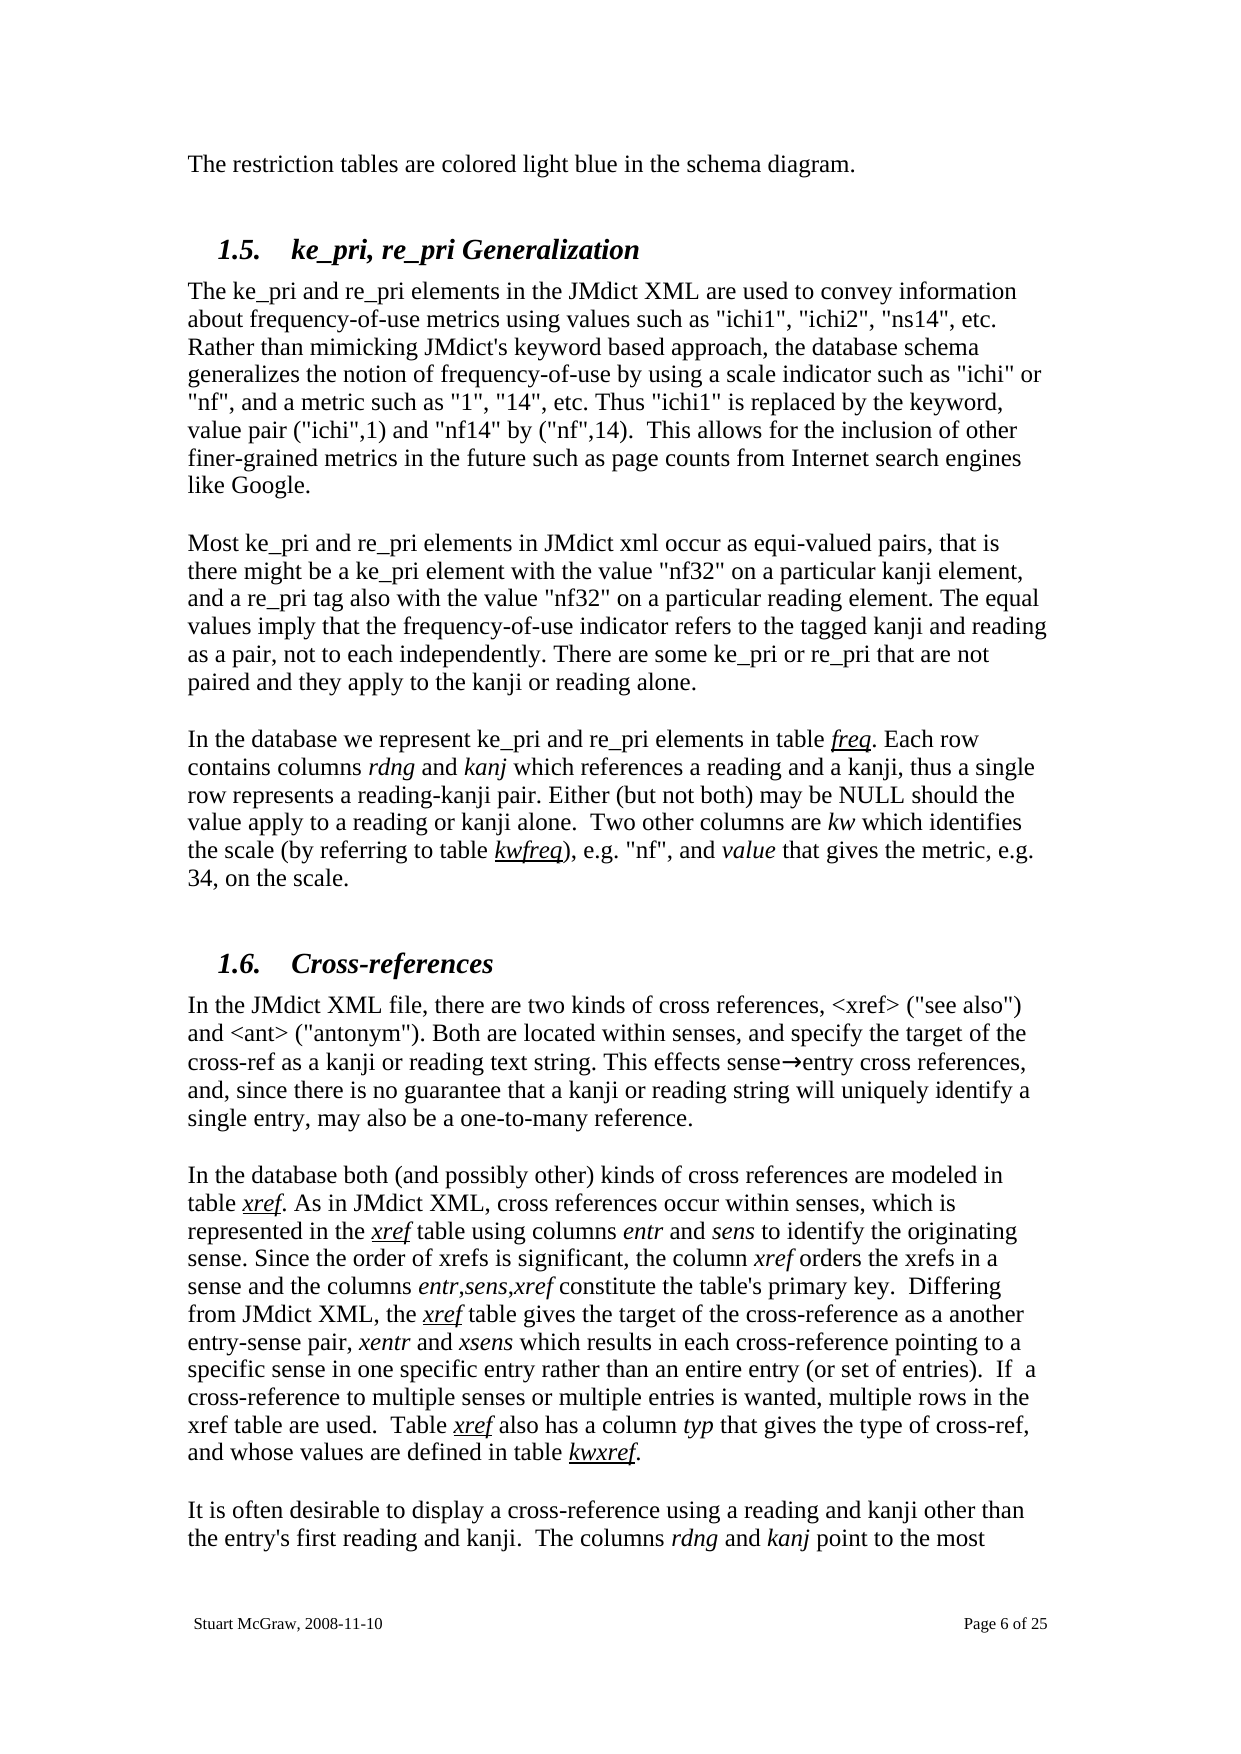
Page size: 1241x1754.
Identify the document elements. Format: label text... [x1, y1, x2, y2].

text The ke_pri and re_pri elements in the JMdict XML are used to convey information about frequency-of-use metrics using values such as "ichi1", "ichi2", "ns14", etc. Rather than mimicking JMdict's keyword based approach, the database schema generalizes the notion of frequency-of-use by using a scale indicator such as "ichi" or "nf", and a metric such as "1", "14", etc. Thus "ichi1" is replaced by the keyword, value pair ("ichi",1) and "nf14" by ("nf",14). This allows for the inclusion of other finer-grained metrics in the future such as page counts from Internet search engines like Google. [187, 277, 1053, 499]
text Most ke_pri and re_pri elements in JMdict xml occur as equi-valued pairs, that is there might be a ke_pri element with the value "nf32" on a particular kanji element, and a re_pri tag also with the value "nf32" on a particular reading element. The equal values imply that the frequency-of-use indicator refers to the tagged kanji and reading as a pair, not to each independently. There are some ke_pri or re_pri that are not paired and they apply to the kanji or reading alone. [187, 529, 1053, 695]
text In the database we represent ke_pri and re_pri elements in table freq. Each row contains columns rdng and kanj which references a reading and a kanji, thus a single row represents a reading-kanji pair. Either (but not both) may be NULL should the value apply to a reading or kanji alone. Two other columns are kw which identifies the scale (by referring to table kwfreq), e.g. "nf", and value that gives the metric, e.g. 34, on the scale. [187, 725, 1053, 892]
text In the JMdict XML file, there are two kinds of cross references, <xref> ("see also") and <ant> ("antonym"). Both are located within senses, and specify the target of the cross-ref as a kanji or reading text string. This effects sense→entry cross references, and, since there is no guarantee that a kanji or reading string will uniquely identify a single entry, may also be a one-to-many reference. [187, 991, 1053, 1131]
text The restriction tables are colored light blue in the schema diagram. [187, 150, 1053, 178]
subtitle ke_pri, re_pri Generalization [187, 233, 1053, 266]
text It is often desirable to display a cross-reference using a reading and kanji other than the entry's first reading and kanji. The columns rdng and kanj point to the most [187, 1496, 1053, 1552]
subtitle Cross-references [187, 947, 1053, 979]
text In the database both (and possibly other) kinds of cross references are modeled in table xref. As in JMdict XML, cross references occur within senses, which is represented in the xref table using columns entr and sens to identify the originating sense. Since the order of xrefs is significant, the column xref orders the xrefs in a sense and the columns entr,sens,xref constitute the table's primary key. Differing from JMdict XML, the xref table gives the target of the cross-reference as a another entry-sense pair, xentr and xsens which results in each cross-reference pointing to a specific sense in one specific entry rather than an entire entry (or set of entries). If a cross-reference to multiple senses or multiple entries is wanted, multiple rows in the xref table are used. Table xref also has a column typ that gives the type of cross-ref, and whose values are defined in table kwxref. [187, 1161, 1053, 1466]
